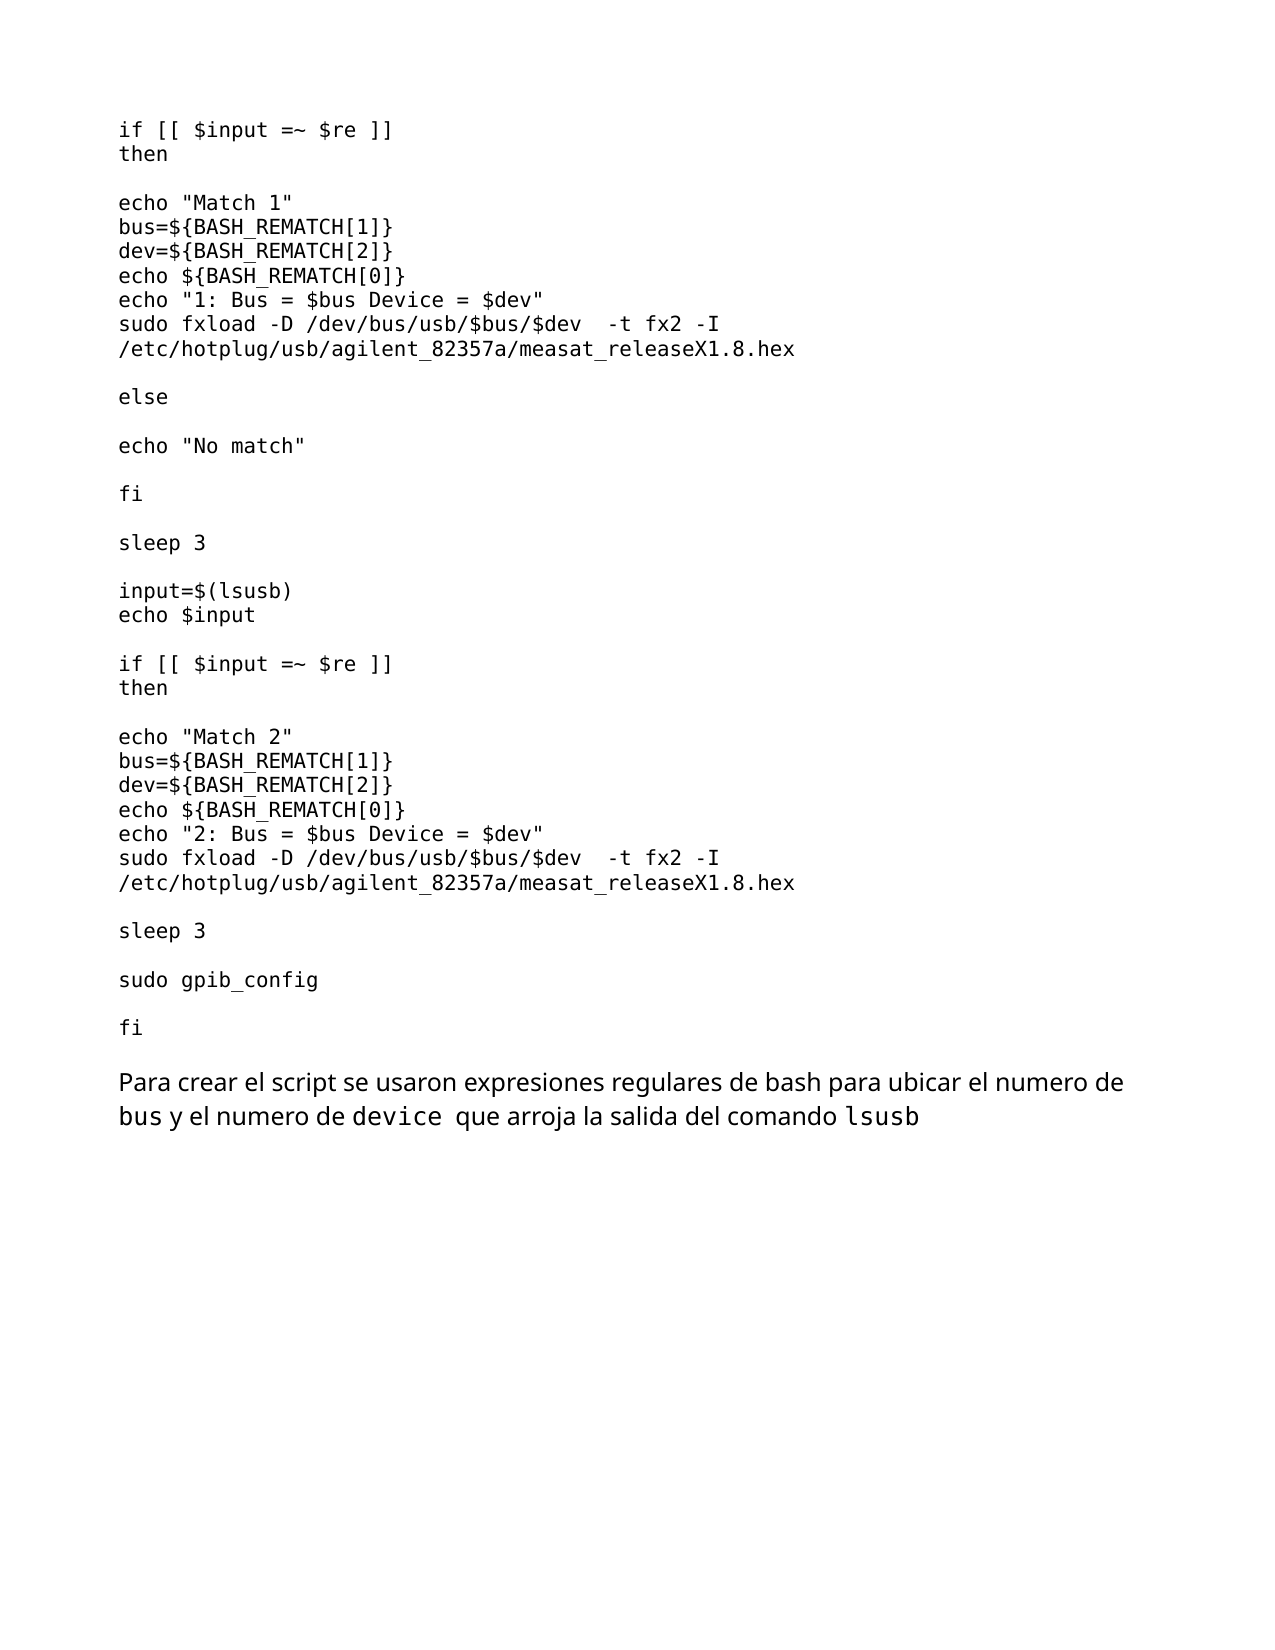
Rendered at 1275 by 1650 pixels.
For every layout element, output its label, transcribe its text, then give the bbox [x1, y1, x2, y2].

text dev=${BASH_REMATCH[2]} [118, 239, 1157, 264]
text bus=${BASH_REMATCH[1]} [118, 215, 1157, 239]
text sleep 3 [118, 531, 1157, 555]
text then [118, 676, 1157, 701]
text then [118, 142, 1157, 167]
text if [[ $input =~ $re ]] [118, 652, 1157, 676]
text fi [118, 1016, 1157, 1040]
text bus=${BASH_REMATCH[1]} [118, 749, 1157, 773]
text sudo fxload -D /dev/bus/usb/$bus/$dev -t fx2 -I /etc/hotplug/usb/agilent_82357a/measat_releaseX1.8.hex [118, 846, 1157, 895]
text Para crear el script se usaron expresiones regulares de bash para ubicar el numero de bus y el numero de device que arroja la salida del comando lsusb [118, 1065, 1157, 1133]
text sleep 3 [118, 919, 1157, 943]
text echo "2: Bus = $bus Device = $dev" [118, 822, 1157, 846]
text else [118, 385, 1157, 409]
text echo "Match 2" [118, 725, 1157, 749]
text echo ${BASH_REMATCH[0]} [118, 798, 1157, 822]
text echo $input [118, 603, 1157, 628]
text fi [118, 482, 1157, 506]
text echo "1: Bus = $bus Device = $dev" [118, 288, 1157, 312]
text echo "No match" [118, 434, 1157, 458]
text sudo gpib_config [118, 968, 1157, 992]
text input=$(lsusb) [118, 579, 1157, 603]
text if [[ $input =~ $re ]] [118, 118, 1157, 142]
text echo "Match 1" [118, 191, 1157, 215]
text sudo fxload -D /dev/bus/usb/$bus/$dev -t fx2 -I /etc/hotplug/usb/agilent_82357a/measat_releaseX1.8.hex [118, 312, 1157, 361]
text dev=${BASH_REMATCH[2]} [118, 773, 1157, 798]
text echo ${BASH_REMATCH[0]} [118, 264, 1157, 288]
